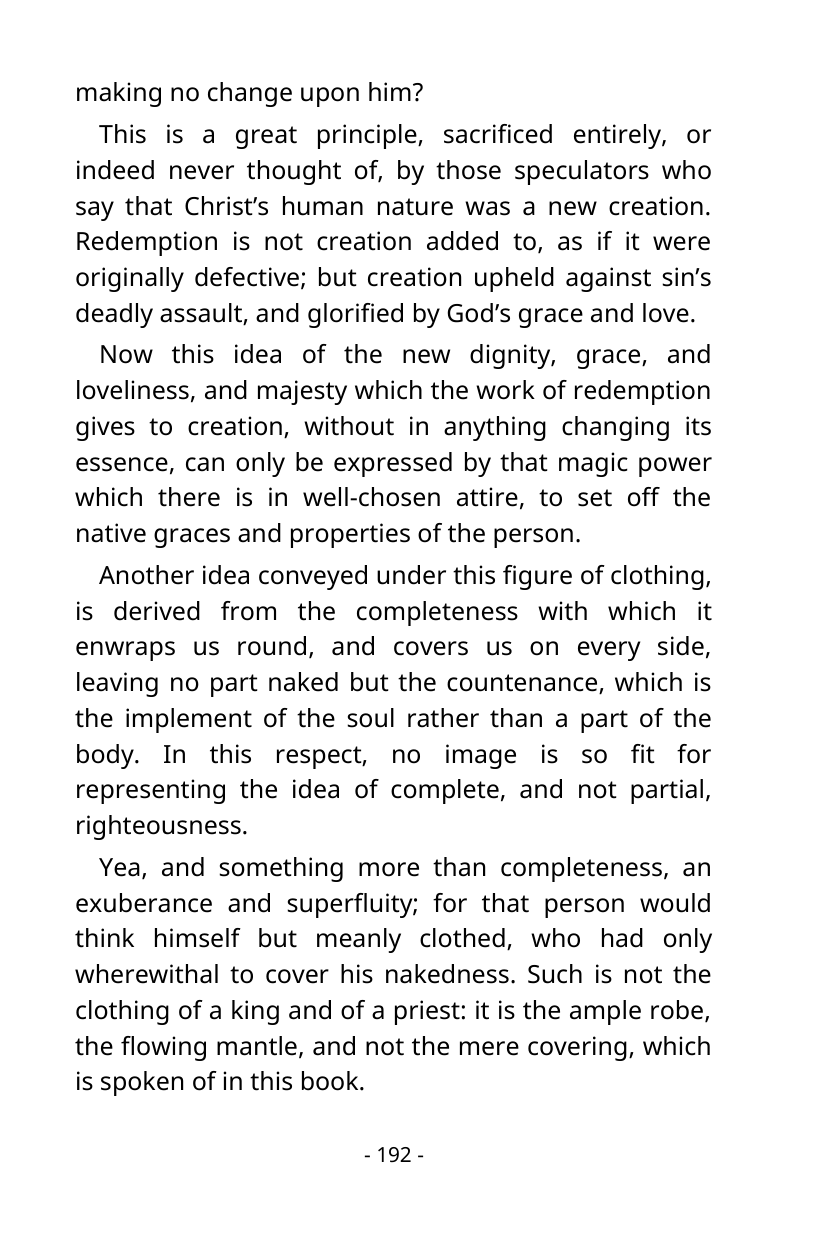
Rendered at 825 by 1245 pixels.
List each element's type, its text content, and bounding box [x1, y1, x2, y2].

text making no change upon him? [75, 75, 712, 109]
text This is a great principle, sacrificed entirely, or indeed never thought of, by those speculators who say that Christ’s human nature was a new creation. Redemption is not creation added to, as if it were originally defective; but creation upheld against sin’s deadly assault, and glorified by God’s grace and love. [75, 117, 712, 329]
text Another idea conveyed under this figure of clothing, is derived from the completeness with which it enwraps us round, and covers us on every side, leaving no part naked but the countenance, which is the implement of the soul rather than a part of the body. In this respect, no image is so fit for representing the idea of complete, and not partial, righteousness. [75, 558, 712, 842]
text Now this idea of the new dignity, grace, and loveliness, and majesty which the work of redemption gives to creation, without in anything changing its essence, can only be expressed by that magic power which there is in well-chosen attire, to set off the native graces and properties of the person. [75, 337, 712, 550]
text Yea, and something more than completeness, an exuberance and superfluity; for that person would think himself but meanly clothed, who had only wherewithal to cover his nakedness. Such is not the clothing of a king and of a priest: it is the ample robe, the flowing mantle, and not the mere covering, which is spoken of in this book. [75, 849, 712, 1098]
